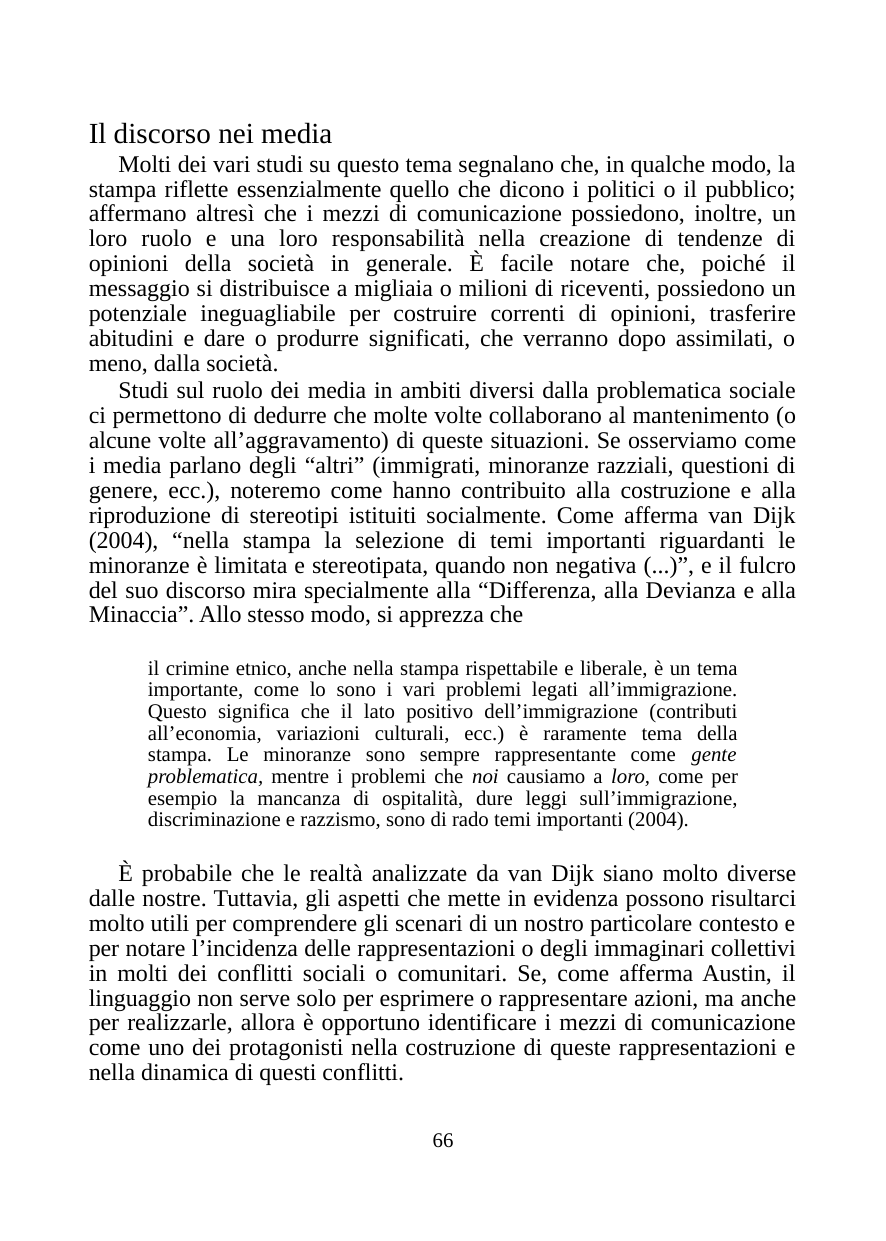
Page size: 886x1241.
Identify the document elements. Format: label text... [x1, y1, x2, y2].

text il crimine etnico, anche nella stampa rispettabile e liberale, è un tema importante, come lo sono i vari problemi legati all’immigrazione. Questo significa che il lato positivo dell’immigrazione (contributi all’economia, variazioni culturali, ecc.) è raramente tema della stampa. Le minoranze sono sempre rappresentante come gente problematica, mentre i problemi che noi causiamo a loro, come per esempio la mancanza di ospitalità, dure leggi sull’immigrazione, discriminazione e razzismo, sono di rado temi importanti (2004). [148, 656, 738, 831]
text Studi sul ruolo dei media in ambiti diversi dalla problematica sociale ci permettono di dedurre che molte volte collaborano al mantenimento (o alcune volte all’aggravamento) di queste situazioni. Se osserviamo come i media parlano degli “altri” (immigrati, minoranze razziali, questioni di genere, ecc.), noteremo come hanno contribuito alla costruzione e alla riproduzione di stereotipi istituiti socialmente. Come afferma van Dijk (2004), “nella stampa la selezione di temi importanti riguardanti le minoranze è limitata e stereotipata, quando non negativa (...)”, e il fulcro del suo discorso mira specialmente alla “Differenza, alla Devianza e alla Minaccia”. Allo stesso modo, si apprezza che [88, 376, 797, 628]
text Molti dei vari studi su questo tema segnalano che, in qualche modo, la stampa riflette essenzialmente quello che dicono i politici o il pubblico; affermano altresì che i mezzi di comunicazione possiedono, inoltre, un loro ruolo e una loro responsabilità nella creazione di tendenze di opinioni della società in generale. È facile notare che, poiché il messaggio si distribuisce a migliaia o milioni di riceventi, possiedono un potenziale ineguagliabile per costruire correnti di opinioni, trasferire abitudini e dare o produrre significati, che verranno dopo assimilati, o meno, dalla società. [88, 150, 797, 376]
text Il discorso nei media [88, 116, 797, 150]
text È probabile che le realtà analizzate da van Dijk siano molto diverse dalle nostre. Tuttavia, gli aspetti che mette in evidenza possono risultarci molto utili per comprendere gli scenari di un nostro particolare contesto e per notare l’incidenza delle rappresentazioni o degli immaginari collettivi in molti dei conflitti sociali o comunitari. Se, come afferma Austin, il linguaggio non serve solo per esprimere o rappresentare azioni, ma anche per realizzarle, allora è opportuno identificare i mezzi di comunicazione come uno dei protagonisti nella costruzione di queste rappresentazioni e nella dinamica di questi conflitti. [88, 859, 797, 1086]
